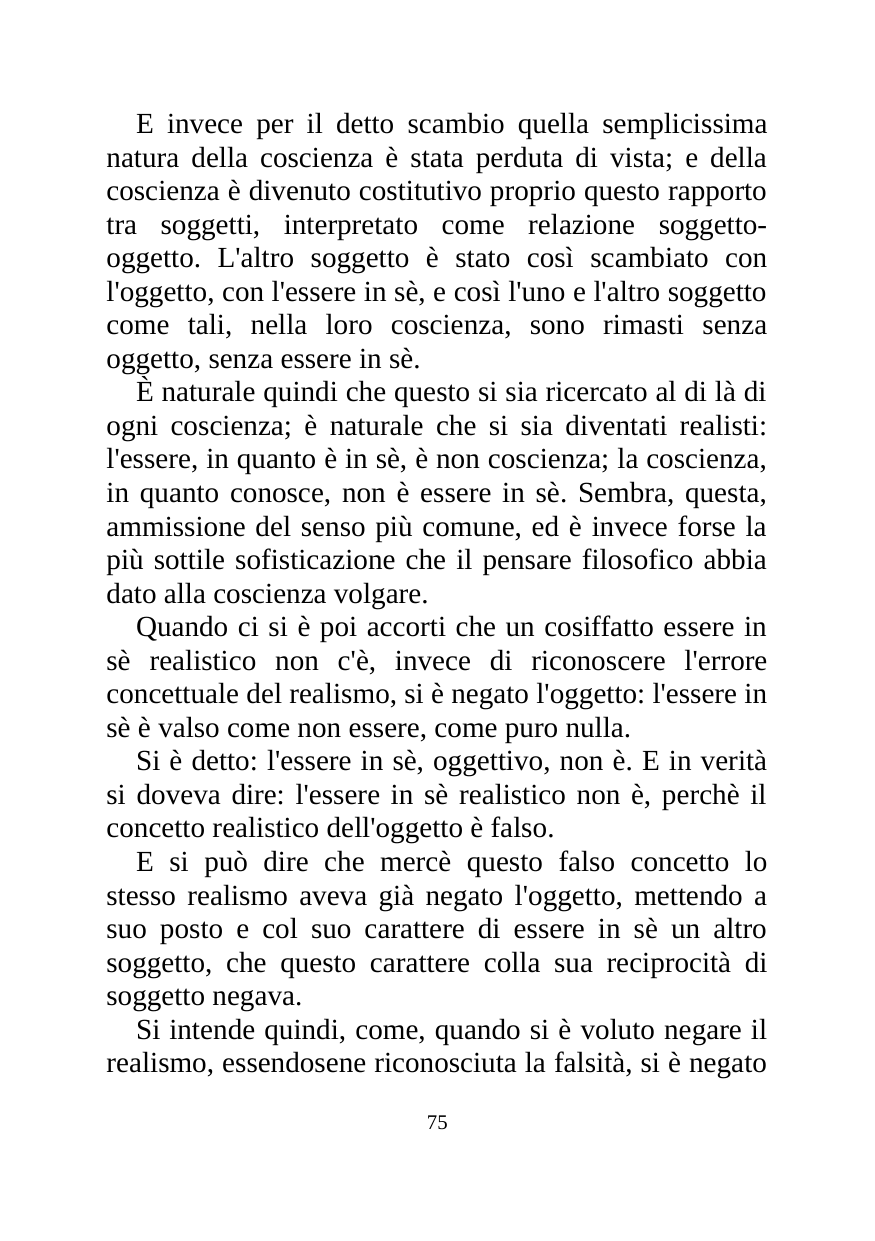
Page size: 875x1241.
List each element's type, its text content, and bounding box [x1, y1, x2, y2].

text Si intende quindi, come, quando si è voluto negare il realismo, essendosene riconosciuta la falsità, si è negato [106, 1012, 768, 1079]
text E si può dire che mercè questo falso concetto lo stesso realismo aveva già negato l'oggetto, mettendo a suo posto e col suo carattere di essere in sè un altro soggetto, che questo carattere colla sua reciprocità di soggetto negava. [106, 844, 768, 1012]
text E invece per il detto scambio quella semplicissima natura della coscienza è stata perduta di vista; e della coscienza è divenuto costitutivo proprio questo rapporto tra soggetti, interpretato come relazione soggetto-oggetto. L'altro soggetto è stato così scambiato con l'oggetto, con l'essere in sè, e così l'uno e l'altro soggetto come tali, nella loro coscienza, sono rimasti senza oggetto, senza essere in sè. [106, 106, 768, 374]
text Quando ci si è poi accorti che un cosiffatto essere in sè realistico non c'è, invece di riconoscere l'errore concettuale del realismo, si è negato l'oggetto: l'essere in sè è valso come non essere, come puro nulla. [106, 609, 768, 743]
text Si è detto: l'essere in sè, oggettivo, non è. E in verità si doveva dire: l'essere in sè realistico non è, perchè il concetto realistico dell'oggetto è falso. [106, 743, 768, 844]
text È naturale quindi che questo si sia ricercato al di là di ogni coscienza; è naturale che si sia diventati realisti: l'essere, in quanto è in sè, è non coscienza; la coscienza, in quanto conosce, non è essere in sè. Sembra, questa, ammissione del senso più comune, ed è invece forse la più sottile sofisticazione che il pensare filosofico abbia dato alla coscienza volgare. [106, 374, 768, 609]
